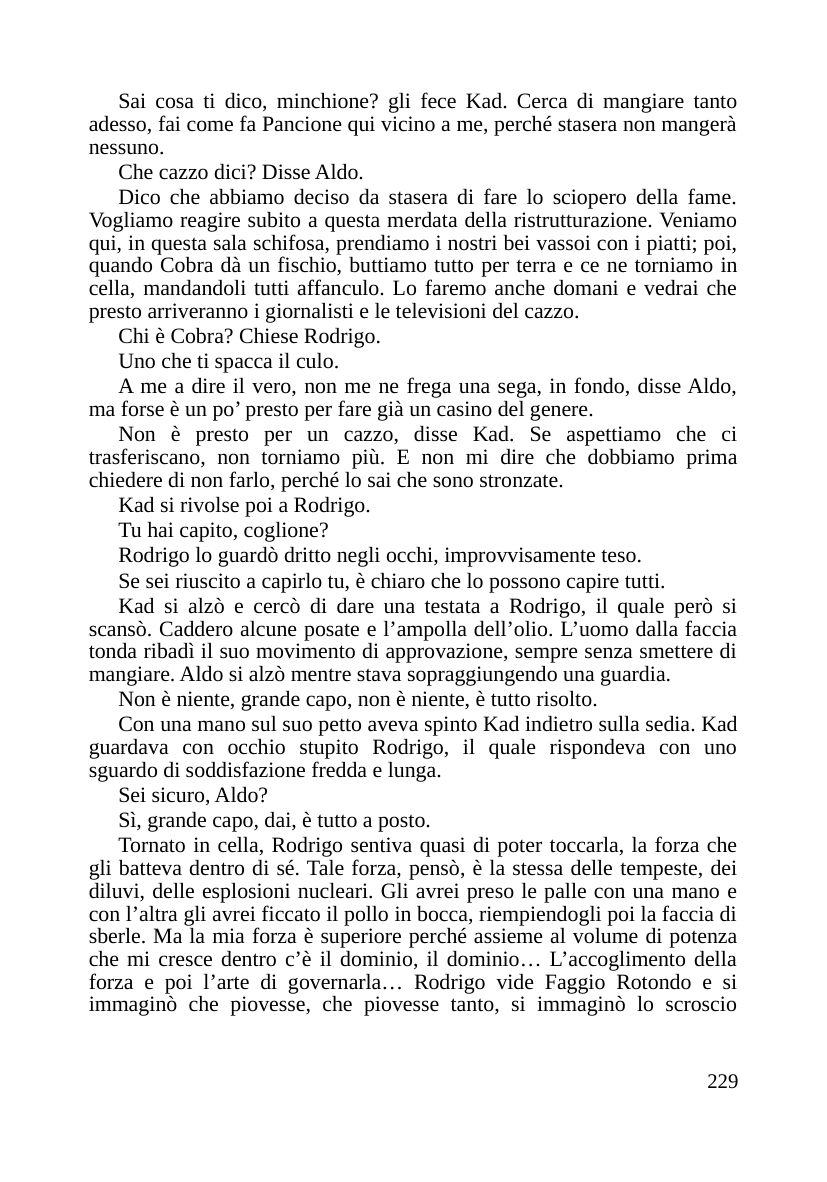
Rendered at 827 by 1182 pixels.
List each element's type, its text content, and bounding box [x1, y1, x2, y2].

text Se sei riuscito a capirlo tu, è chiaro che lo possono capire tutti. [88, 568, 738, 593]
text Sì, grande capo, dai, è tutto a posto. [88, 807, 738, 832]
text Dico che abbiamo deciso da stasera di fare lo sciopero della fame. Vogliamo reagire subito a questa merdata della ristrutturazione. Veniamo qui, in questa sala schifosa, prendiamo i nostri bei vassoi con i piatti; poi, quando Cobra dà un fischio, buttiamo tutto per terra e ce ne torniamo in cella, mandandoli tutti affanculo. Lo faremo anche domani e vedrai che presto arriveranno i giornalisti e le televisioni del cazzo. [88, 184, 738, 323]
text Non è niente, grande capo, non è niente, è tutto risolto. [88, 686, 738, 711]
text Uno che ti spacca il culo. [88, 348, 738, 373]
text Sai cosa ti dico, minchione? gli fece Kad. Cerca di mangiare tanto adesso, fai come fa Pancione qui vicino a me, perché stasera non mangerà nessuno. [88, 88, 738, 159]
text Kad si rivolse poi a Rodrigo. [88, 492, 738, 517]
text Non è presto per un cazzo, disse Kad. Se aspettiamo che ci trasferiscano, non torniamo più. E non mi dire che dobbiamo prima chiedere di non farlo, perché lo sai che sono stronzate. [88, 421, 738, 492]
text Sei sicuro, Aldo? [88, 782, 738, 807]
text A me a dire il vero, non me ne frega una sega, in fondo, disse Aldo, ma forse è un po’ presto per fare già un casino del genere. [88, 373, 738, 421]
text Chi è Cobra? Chiese Rodrigo. [88, 323, 738, 348]
text Con una mano sul suo petto aveva spinto Kad indietro sulla sedia. Kad guardava con occhio stupito Rodrigo, il quale rispondeva con uno sguardo di soddisfazione fredda e lunga. [88, 711, 738, 782]
text Kad si alzò e cercò di dare una testata a Rodrigo, il quale però si scansò. Caddero alcune posate e l’ampolla dell’olio. L’uomo dalla faccia tonda ribadì il suo movimento di approvazione, sempre senza smettere di mangiare. Aldo si alzò mentre stava sopraggiungendo una guardia. [88, 593, 738, 686]
text Tornato in cella, Rodrigo sentiva quasi di poter toccarla, la forza che gli batteva dentro di sé. Tale forza, pensò, è la stessa delle tempeste, dei diluvi, delle esplosioni nucleari. Gli avrei preso le palle con una mano e con l’altra gli avrei ficcato il pollo in bocca, riempiendogli poi la faccia di sberle. Ma la mia forza è superiore perché assieme al volume di potenza che mi cresce dentro c’è il dominio, il dominio… L’accoglimento della forza e poi l’arte di governarla… Rodrigo vide Faggio Rotondo e si immaginò che piovesse, che piovesse tanto, si immaginò lo scroscio [88, 832, 738, 1017]
text Tu hai capito, coglione? [88, 517, 738, 542]
text Rodrigo lo guardò dritto negli occhi, improvvisamente teso. [88, 542, 738, 568]
text Che cazzo dici? Disse Aldo. [88, 159, 738, 184]
